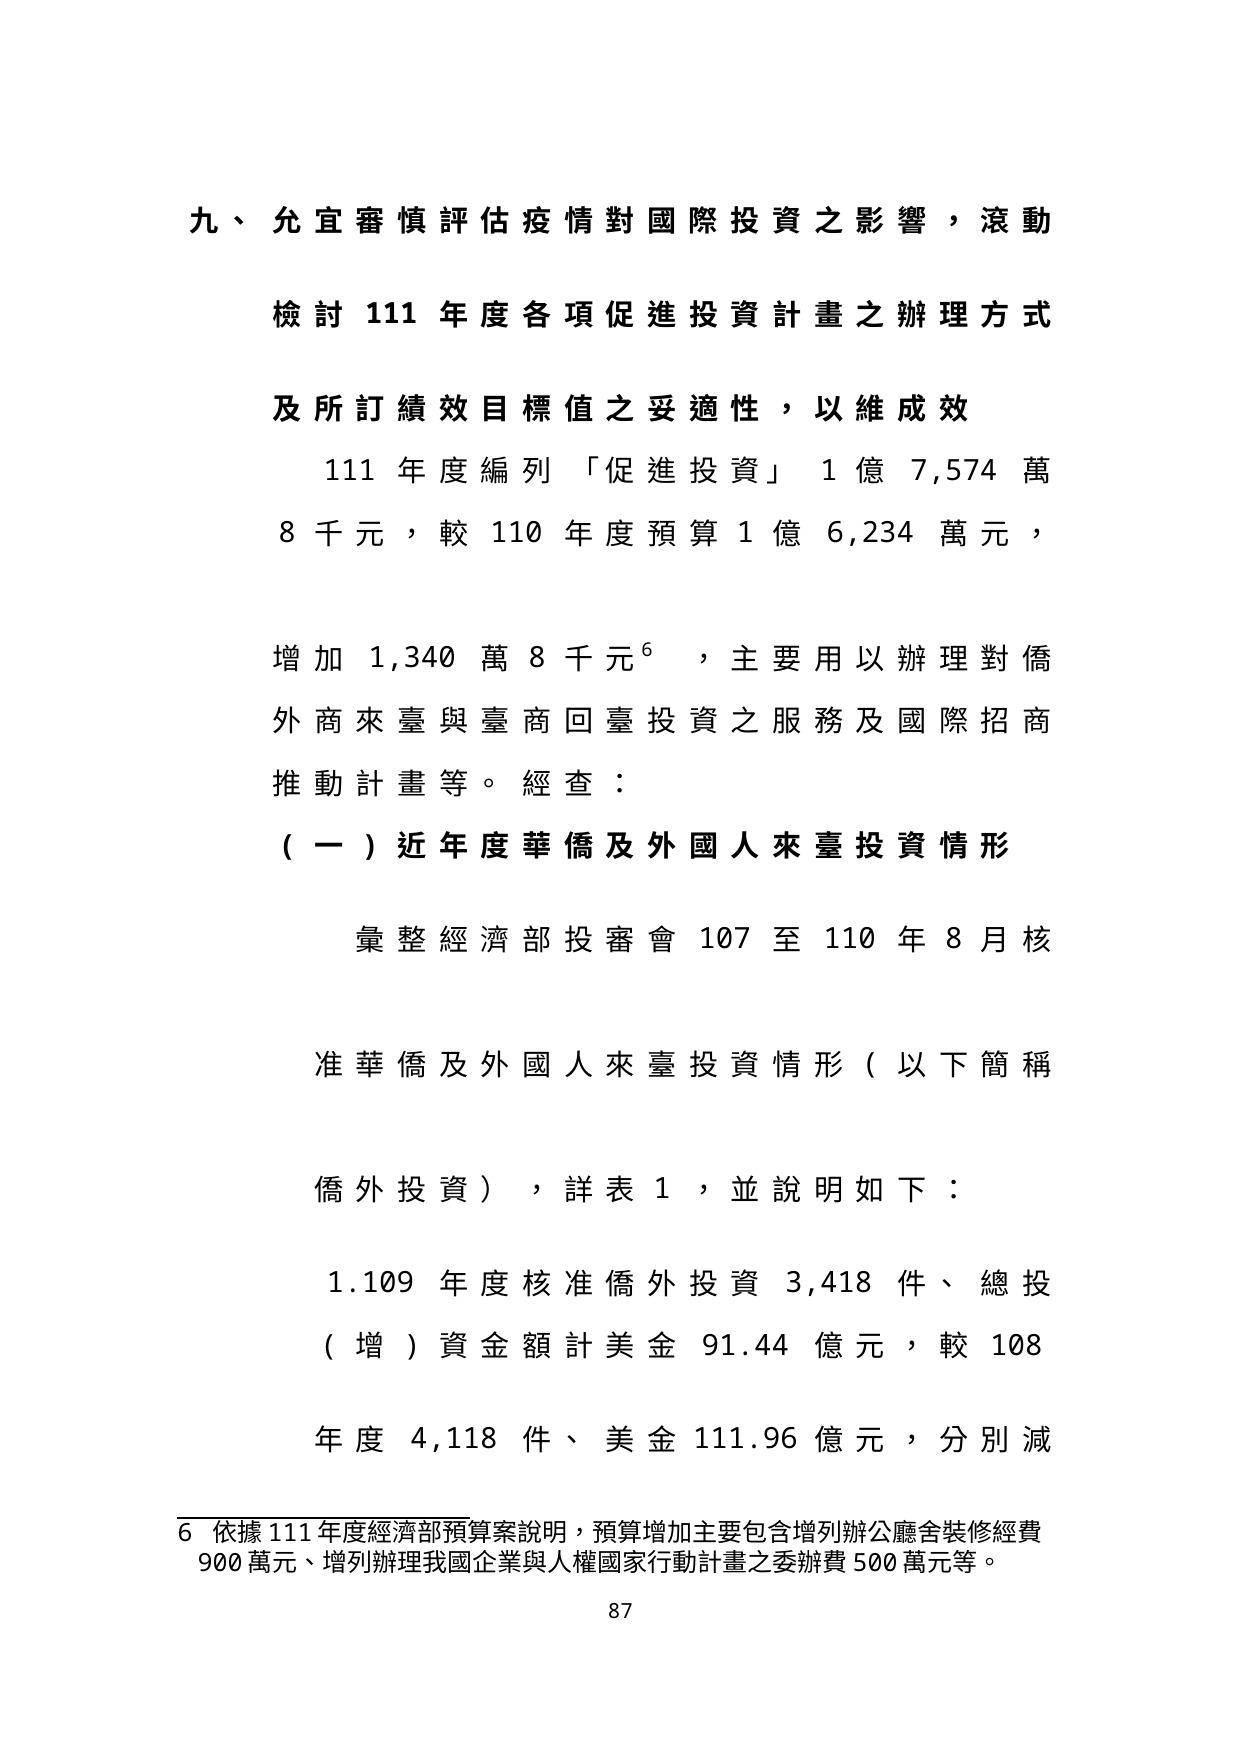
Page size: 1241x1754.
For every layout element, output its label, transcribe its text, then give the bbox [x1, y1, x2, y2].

text 九、允宜審慎評估疫情對國際投資之影響，滾動檢討111年度各項促進投資計畫之辦理方式及所訂績效目標值之妥適性，以維成效 [183, 177, 1058, 427]
text 依據111年度經濟部預算案說明，預算增加主要包含增列辦公廳舍裝修經費900萬元、增列辦理我國企業與人權國家行動計畫之委辦費500萬元等。 [177, 1518, 1063, 1577]
text (一)近年度華僑及外國人來臺投資情形 [242, 802, 1058, 865]
text 111年度編列「促進投資」1億7,574萬8千元，較110年度預算1億6,234萬元，增加1,340萬8千元，主要用以辦理對僑外商來臺與臺商回臺投資之服務及國際招商推動計畫等。經查： [242, 427, 1058, 802]
text 彙整經濟部投審會107至110年8月核准華僑及外國人來臺投資情形(以下簡稱僑外投資），詳表1，並說明如下： [271, 865, 1058, 1240]
text 1.109年度核准僑外投資3,418件、總投(增)資金額計美金91.44億元，較108年度4,118件、美金111.96億元，分別減 [271, 1240, 1058, 1490]
